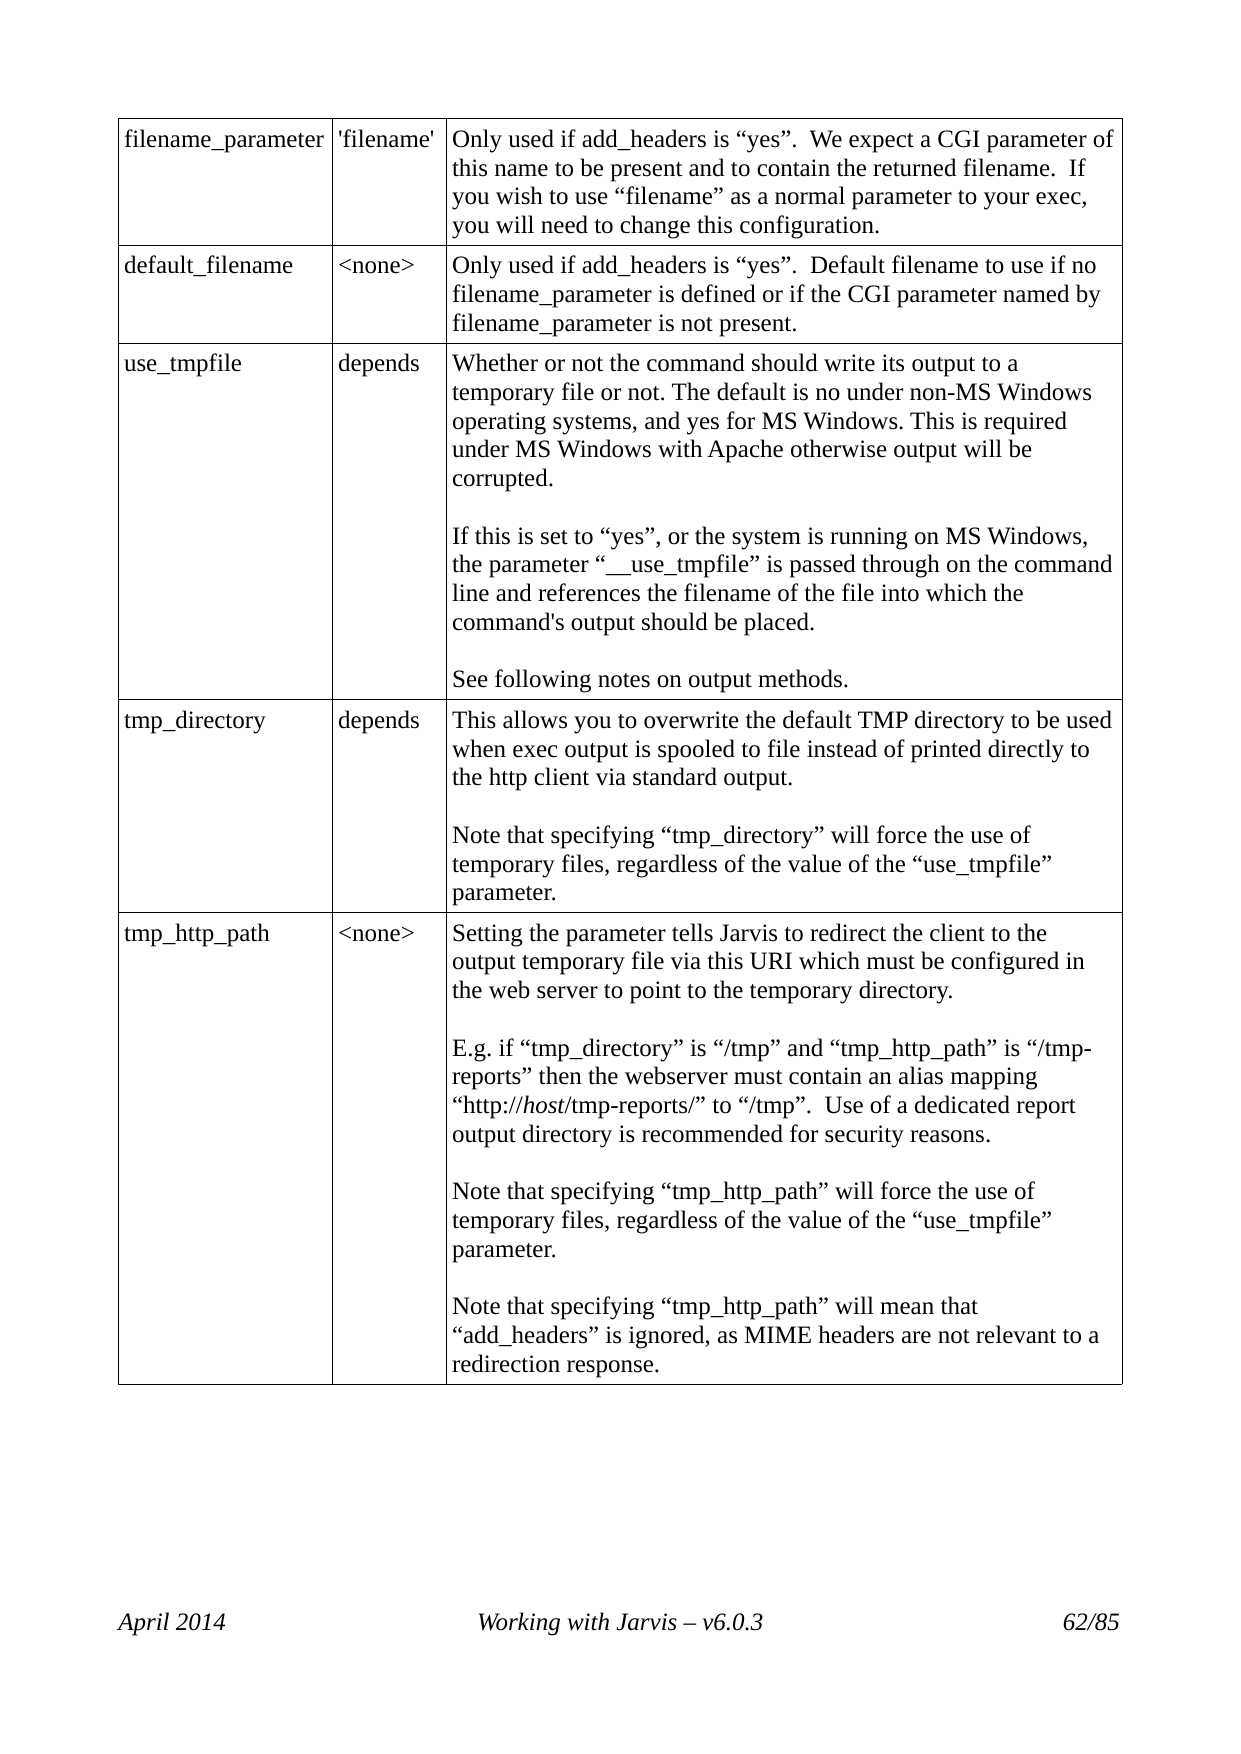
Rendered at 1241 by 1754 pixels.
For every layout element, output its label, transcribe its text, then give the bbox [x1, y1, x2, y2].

table_cell Whether or not the command should write its output to a temporary file or not. The default is no under non-MS Windows operating systems, and yes for MS Windows. This is required under MS Windows with Apache otherwise output will be corrupted. If this is set to “yes”, or the system is running on MS Windows, the parameter “__use_tmpfile” is passed through on the command line and references the filename of the file into which the command's output should be placed. See following notes on output methods. [447, 344, 1122, 699]
table_cell Only used if add_headers is “yes”. We expect a CGI parameter of this name to be present and to contain the returned filename. If you wish to use “filename” as a normal parameter to your exec, you will need to change this configuration. [447, 119, 1122, 245]
table_cell use_tmpfile [119, 344, 332, 699]
table_cell <none> [333, 913, 446, 1383]
table_cell <none> [333, 246, 446, 342]
table_cell Setting the parameter tells Jarvis to redirect the client to the output temporary file via this URI which must be configured in the web server to point to the temporary directory. E.g. if “tmp_directory” is “/tmp” and “tmp_http_path” is “/tmp-reports” then the webserver must contain an alias mapping “http://host/tmp-reports/” to “/tmp”. Use of a dedicated report output directory is recommended for security reasons. Note that specifying “tmp_http_path” will force the use of temporary files, regardless of the value of the “use_tmpfile” parameter. Note that specifying “tmp_http_path” will mean that “add_headers” is ignored, as MIME headers are not relevant to a redirection response. [447, 913, 1122, 1383]
table_cell filename_parameter [119, 119, 332, 245]
table_cell tmp_http_path [119, 913, 332, 1383]
table_cell Only used if add_headers is “yes”. Default filename to use if no filename_parameter is defined or if the CGI parameter named by filename_parameter is not present. [447, 246, 1122, 342]
table_cell depends [333, 700, 446, 912]
table_cell default_filename [119, 246, 332, 342]
table_cell This allows you to overwrite the default TMP directory to be used when exec output is spooled to file instead of printed directly to the http client via standard output. Note that specifying “tmp_directory” will force the use of temporary files, regardless of the value of the “use_tmpfile” parameter. [447, 700, 1122, 912]
table_cell tmp_directory [119, 700, 332, 912]
table_cell 'filename' [333, 119, 446, 245]
table_cell depends [333, 344, 446, 699]
